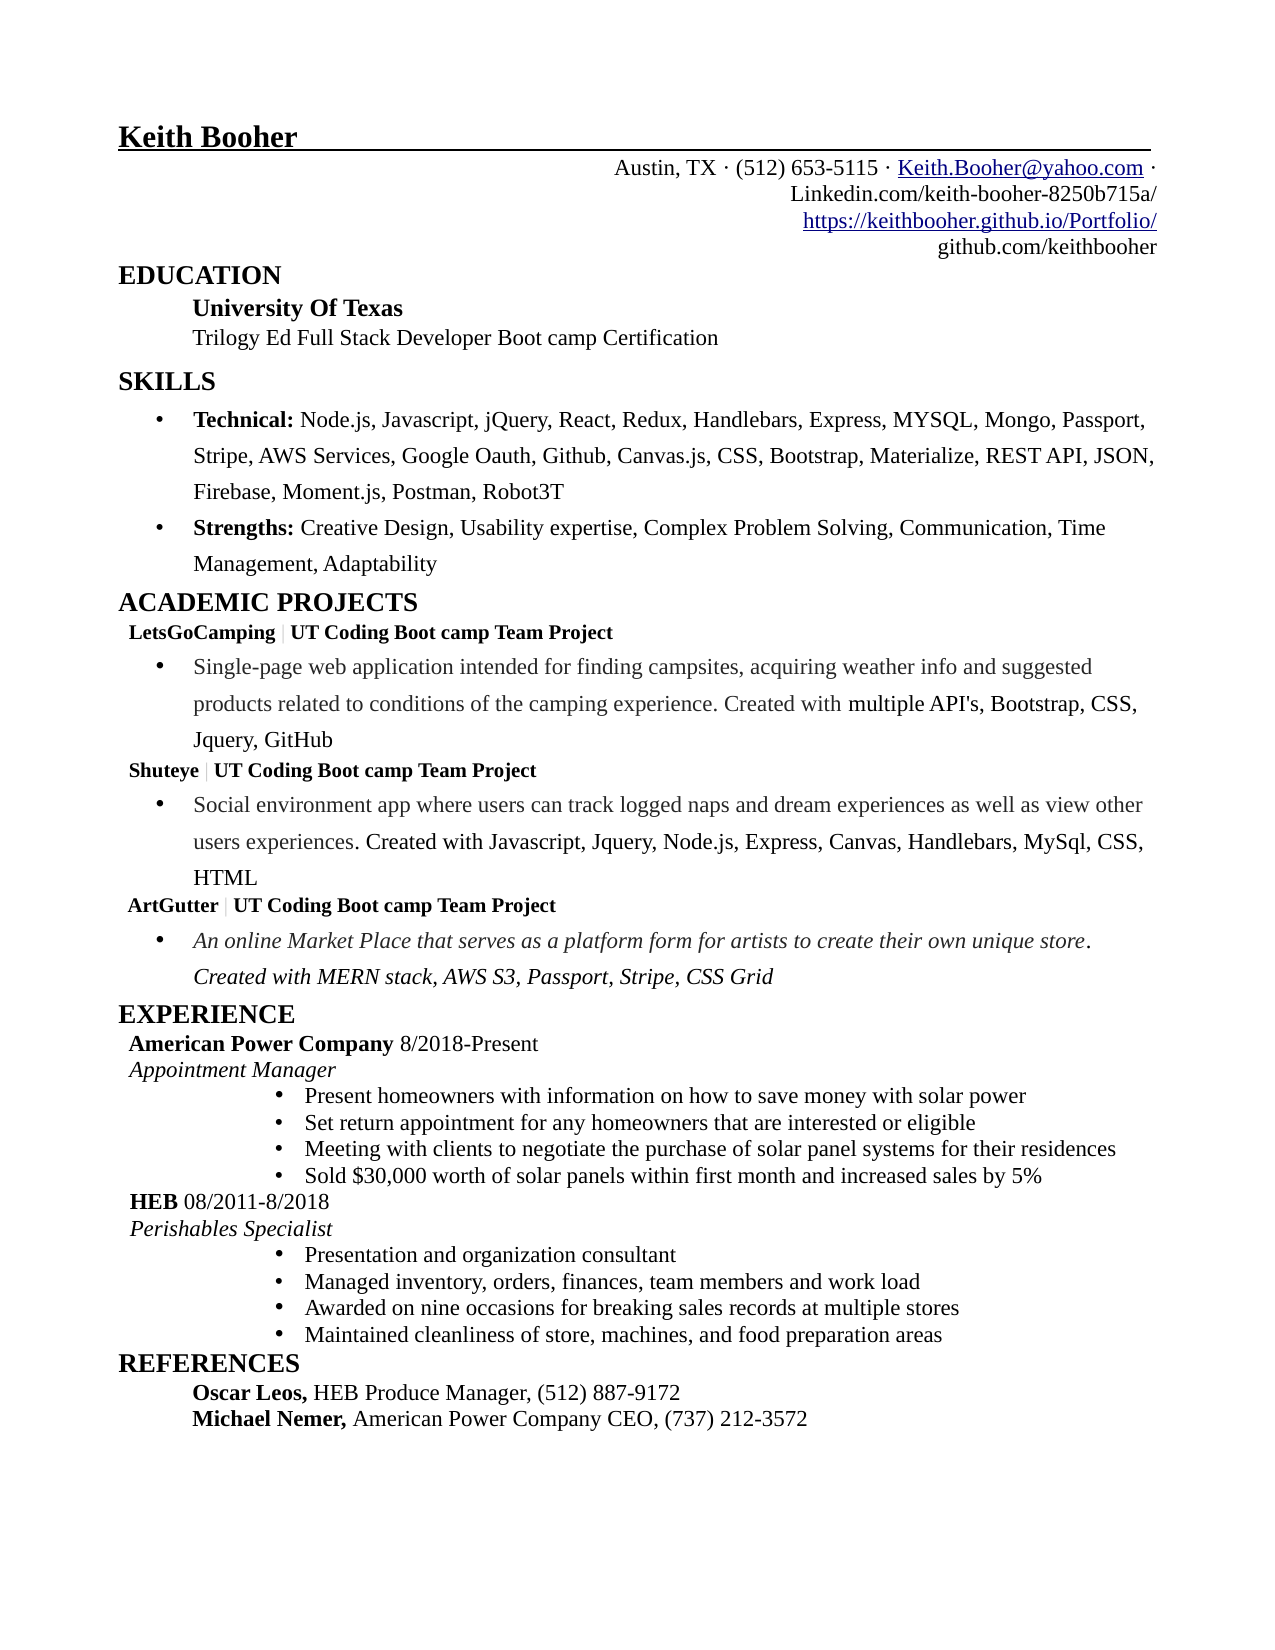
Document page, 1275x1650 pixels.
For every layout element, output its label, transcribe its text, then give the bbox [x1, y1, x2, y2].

text Shuteye | UT Coding Boot camp Team Project [118, 758, 1157, 782]
text LetsGoCamping | UT Coding Boot camp Team Project [118, 620, 1157, 644]
list Maintained cleanliness of store, machines, and food preparation areas [275, 1321, 1157, 1348]
list Meeting with clients to negotiate the purchase of solar panel systems for their residences [275, 1136, 1157, 1162]
text Trilogy Ed Full Stack Developer Boot camp Certification [118, 322, 1157, 351]
text University Of Texas [118, 291, 1157, 322]
list Presentation and organization consultant [275, 1241, 1157, 1268]
list Sold $30,000 worth of solar panels within first month and increased sales by 5% [275, 1162, 1157, 1188]
list Technical: Node.js, Javascript, jQuery, React, Redux, Handlebars, Express, MYSQL, Mongo, Passport, Stripe, AWS Services, Google Oauth, Github, Canvas.js, CSS, Bootstrap, Materialize, REST API, JSON, Firebase, Moment.js, Postman, Robot3T [156, 397, 1157, 505]
list An online Market Place that serves as a platform form for artists to create their own unique store. Created with MERN stack, AWS S3, Passport, Stripe, CSS Grid [156, 917, 1157, 989]
text EXPERIENCE [118, 998, 1157, 1030]
text ACADEMIC PROJECTS [118, 586, 1157, 617]
text HEB 08/2011-8/2018 [118, 1188, 1157, 1214]
text Perishables Specialist [118, 1214, 1157, 1241]
text https://keithbooher.github.io/Portfolio/ [118, 207, 1157, 233]
text Appointment Manager [118, 1056, 1157, 1082]
text Keith Booher [118, 118, 1157, 154]
list Awarded on nine occasions for breaking sales records at multiple stores [275, 1294, 1157, 1321]
list Set return appointment for any homeowners that are interested or eligible [275, 1109, 1157, 1136]
text EDUCATION [118, 259, 1157, 291]
text Oscar Leos, HEB Produce Manager, (512) 887-9172 [118, 1379, 1157, 1405]
text ArtGutter | UT Coding Boot camp Team Project [118, 893, 1157, 917]
list Strengths: Creative Design, Usability expertise, Complex Problem Solving, Communication, Time Management, Adaptability [156, 505, 1157, 577]
text github.com/keithbooher [118, 233, 1157, 259]
list Single-page web application intended for finding campsites, acquiring weather info and suggested products related to conditions of the camping experience. Created with multiple API's, Bootstrap, CSS, Jquery, GitHub [156, 644, 1157, 752]
text American Power Company 8/2018-Present [118, 1030, 1157, 1056]
text Michael Nemer, American Power Company CEO, (737) 212-3572 [118, 1405, 1157, 1431]
text Austin, TX · (512) 653-5115 · Keith.Booher@yahoo.com · [118, 154, 1157, 180]
list Social environment app where users can track logged naps and dream experiences as well as view other users experiences. Created with Javascript, Jquery, Node.js, Express, Canvas, Handlebars, MySql, CSS, HTML [156, 782, 1157, 890]
text Linkedin.com/keith-booher-8250b715a/ [118, 180, 1157, 207]
text REFERENCES [118, 1348, 1157, 1379]
list Managed inventory, orders, finances, team members and work load [275, 1268, 1157, 1294]
list Present homeowners with information on how to save money with solar power [275, 1082, 1157, 1109]
text SKILLS [118, 366, 1157, 397]
